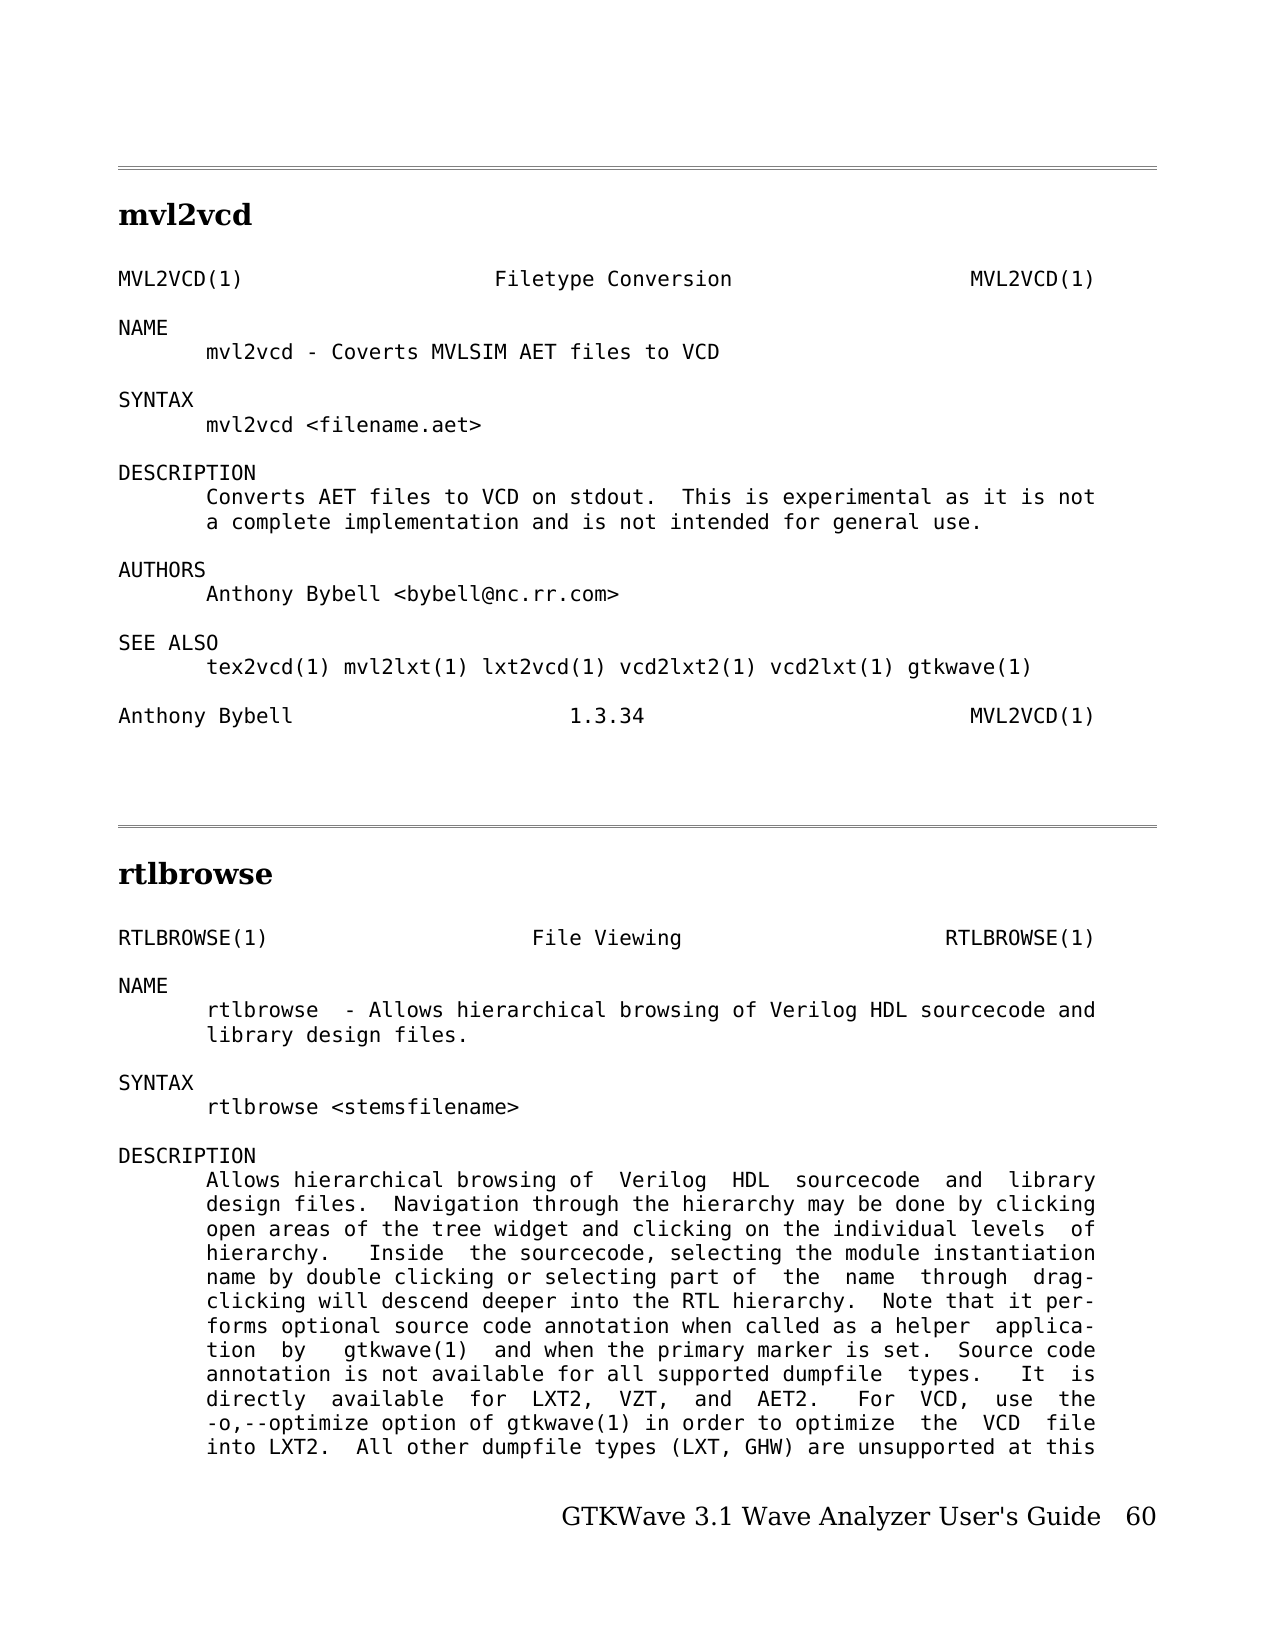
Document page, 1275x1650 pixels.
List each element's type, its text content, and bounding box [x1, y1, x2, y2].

text into LXT2. All other dumpfile types (LXT, GHW) are unsupported at this [118, 1435, 1157, 1459]
text open areas of the tree widget and clicking on the individual levels of [118, 1217, 1157, 1241]
text AUTHORS [118, 558, 1157, 582]
text Anthony Bybell <bybell@nc.rr.com> [118, 582, 1157, 607]
text clicking will descend deeper into the RTL hierarchy. Note that it per- [118, 1289, 1157, 1314]
text design files. Navigation through the hierarchy may be done by clicking [118, 1192, 1157, 1217]
text SYNTAX [118, 1071, 1157, 1095]
text NAME [118, 974, 1157, 998]
text Converts AET files to VCD on stdout. This is experimental as it is not [118, 485, 1157, 510]
text tex2vcd(1) mvl2lxt(1) lxt2vcd(1) vcd2lxt2(1) vcd2lxt(1) gtkwave(1) [118, 655, 1157, 679]
text MVL2VCD(1) Filetype Conversion MVL2VCD(1) [118, 267, 1157, 291]
text -o,--optimize option of gtkwave(1) in order to optimize the VCD file [118, 1411, 1157, 1435]
text a complete implementation and is not intended for general use. [118, 510, 1157, 534]
text NAME [118, 316, 1157, 340]
text RTLBROWSE(1) File Viewing RTLBROWSE(1) [118, 926, 1157, 950]
text DESCRIPTION [118, 461, 1157, 485]
text rtlbrowse - Allows hierarchical browsing of Verilog HDL sourcecode and [118, 998, 1157, 1023]
text rtlbrowse <stemsfilename> [118, 1095, 1157, 1120]
text SYNTAX [118, 388, 1157, 413]
text SEE ALSO [118, 631, 1157, 655]
text rtlbrowse [118, 857, 1157, 891]
text Anthony Bybell 1.3.34 MVL2VCD(1) [118, 704, 1157, 728]
text directly available for LXT2, VZT, and AET2. For VCD, use the [118, 1387, 1157, 1411]
text annotation is not available for all supported dumpfile types. It is [118, 1362, 1157, 1387]
text mvl2vcd - Coverts MVLSIM AET files to VCD [118, 340, 1157, 364]
text library design files. [118, 1023, 1157, 1047]
text tion by gtkwave(1) and when the primary marker is set. Source code [118, 1338, 1157, 1362]
text forms optional source code annotation when called as a helper applica- [118, 1314, 1157, 1338]
text mvl2vcd <filename.aet> [118, 413, 1157, 437]
text DESCRIPTION [118, 1144, 1157, 1168]
text name by double clicking or selecting part of the name through drag- [118, 1265, 1157, 1289]
text hierarchy. Inside the sourcecode, selecting the module instantiation [118, 1241, 1157, 1265]
text Allows hierarchical browsing of Verilog HDL sourcecode and library [118, 1168, 1157, 1192]
text mvl2vcd [118, 198, 1157, 233]
